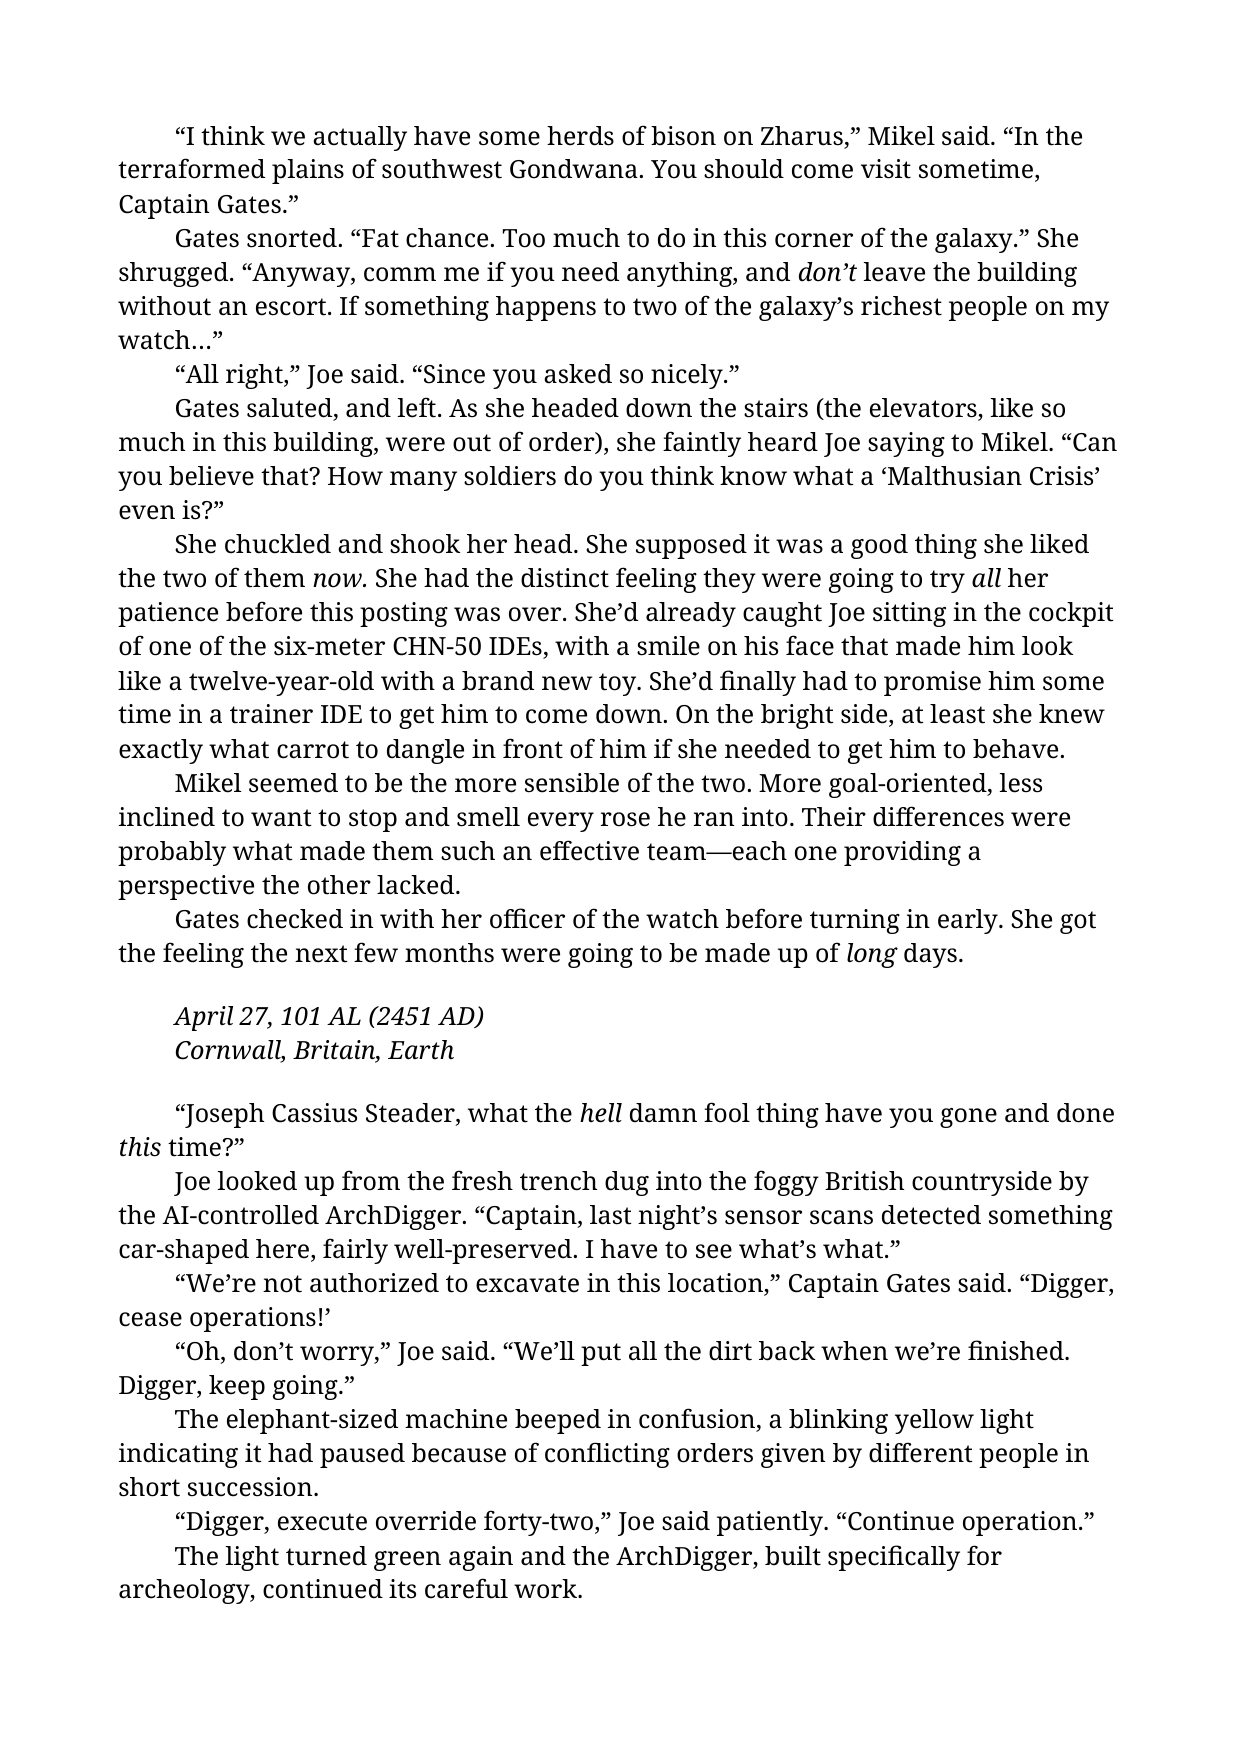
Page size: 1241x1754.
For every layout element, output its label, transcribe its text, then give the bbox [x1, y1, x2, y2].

text Mikel seemed to be the more sensible of the two. More goal-oriented, less inclined to want to stop and smell every rose he ran into. Their differences were probably what made them such an effective team—each one providing a perspective the other lacked. [118, 765, 1122, 902]
text “Joseph Cassius Steader, what the hell damn fool thing have you gone and done this time?” [118, 1095, 1122, 1163]
text “Digger, execute override forty-two,” Joe said patiently. “Continue operation.” [118, 1504, 1122, 1538]
text Cornwall, Britain, Earth [118, 1032, 1122, 1067]
text She chuckled and shook her head. She supposed it was a good thing she liked the two of them now. She had the distinct feeling they were going to try all her patience before this posting was over. She’d already caught Joe sitting in the cockpit of one of the six-meter CHN-50 IDEs, with a smile on his face that made him look like a twelve-year-old with a brand new toy. She’d finally had to promise him some time in a trainer IDE to get him to come down. On the bright side, at least she knew exactly what carrot to dangle in front of him if she needed to get him to behave. [118, 527, 1122, 765]
text The light turned green again and the ArchDigger, built specifically for archeology, continued its careful work. [118, 1538, 1122, 1606]
text Gates saluted, and left. As she headed down the stairs (the elevators, like so much in this building, were out of order), she faintly heard Joe saying to Mikel. “Can you believe that? How many soldiers do you think know what a ‘Malthusian Crisis’ even is?” [118, 391, 1122, 527]
text Gates snorted. “Fat chance. Too much to do in this corner of the galaxy.” She shrugged. “Anyway, comm me if you need anything, and don’t leave the building without an escort. If something happens to two of the galaxy’s richest people on my watch…” [118, 220, 1122, 357]
text April 27, 101 AL (2451 AD) [118, 998, 1122, 1032]
text “I think we actually have some herds of bison on Zharus,” Mikel said. “In the terraformed plains of southwest Gondwana. You should come visit sometime, Captain Gates.” [118, 118, 1122, 220]
text “Oh, don’t worry,” Joe said. “We’ll put all the dirt back when we’re finished. Digger, keep going.” [118, 1334, 1122, 1402]
text Joe looked up from the fresh trench dug into the foggy British countryside by the AI-controlled ArchDigger. “Captain, last night’s sensor scans detected something car-shaped here, fairly well-preserved. I have to see what’s what.” [118, 1163, 1122, 1266]
text Gates checked in with her officer of the watch before turning in early. She got the feeling the next few months were going to be made up of long days. [118, 902, 1122, 970]
text The elephant-sized machine beeped in confusion, a blinking yellow light indicating it had paused because of conflicting orders given by different people in short succession. [118, 1402, 1122, 1504]
text “All right,” Joe said. “Since you asked so nicely.” [118, 357, 1122, 391]
text “We’re not authorized to excavate in this location,” Captain Gates said. “Digger, cease operations!’ [118, 1266, 1122, 1334]
